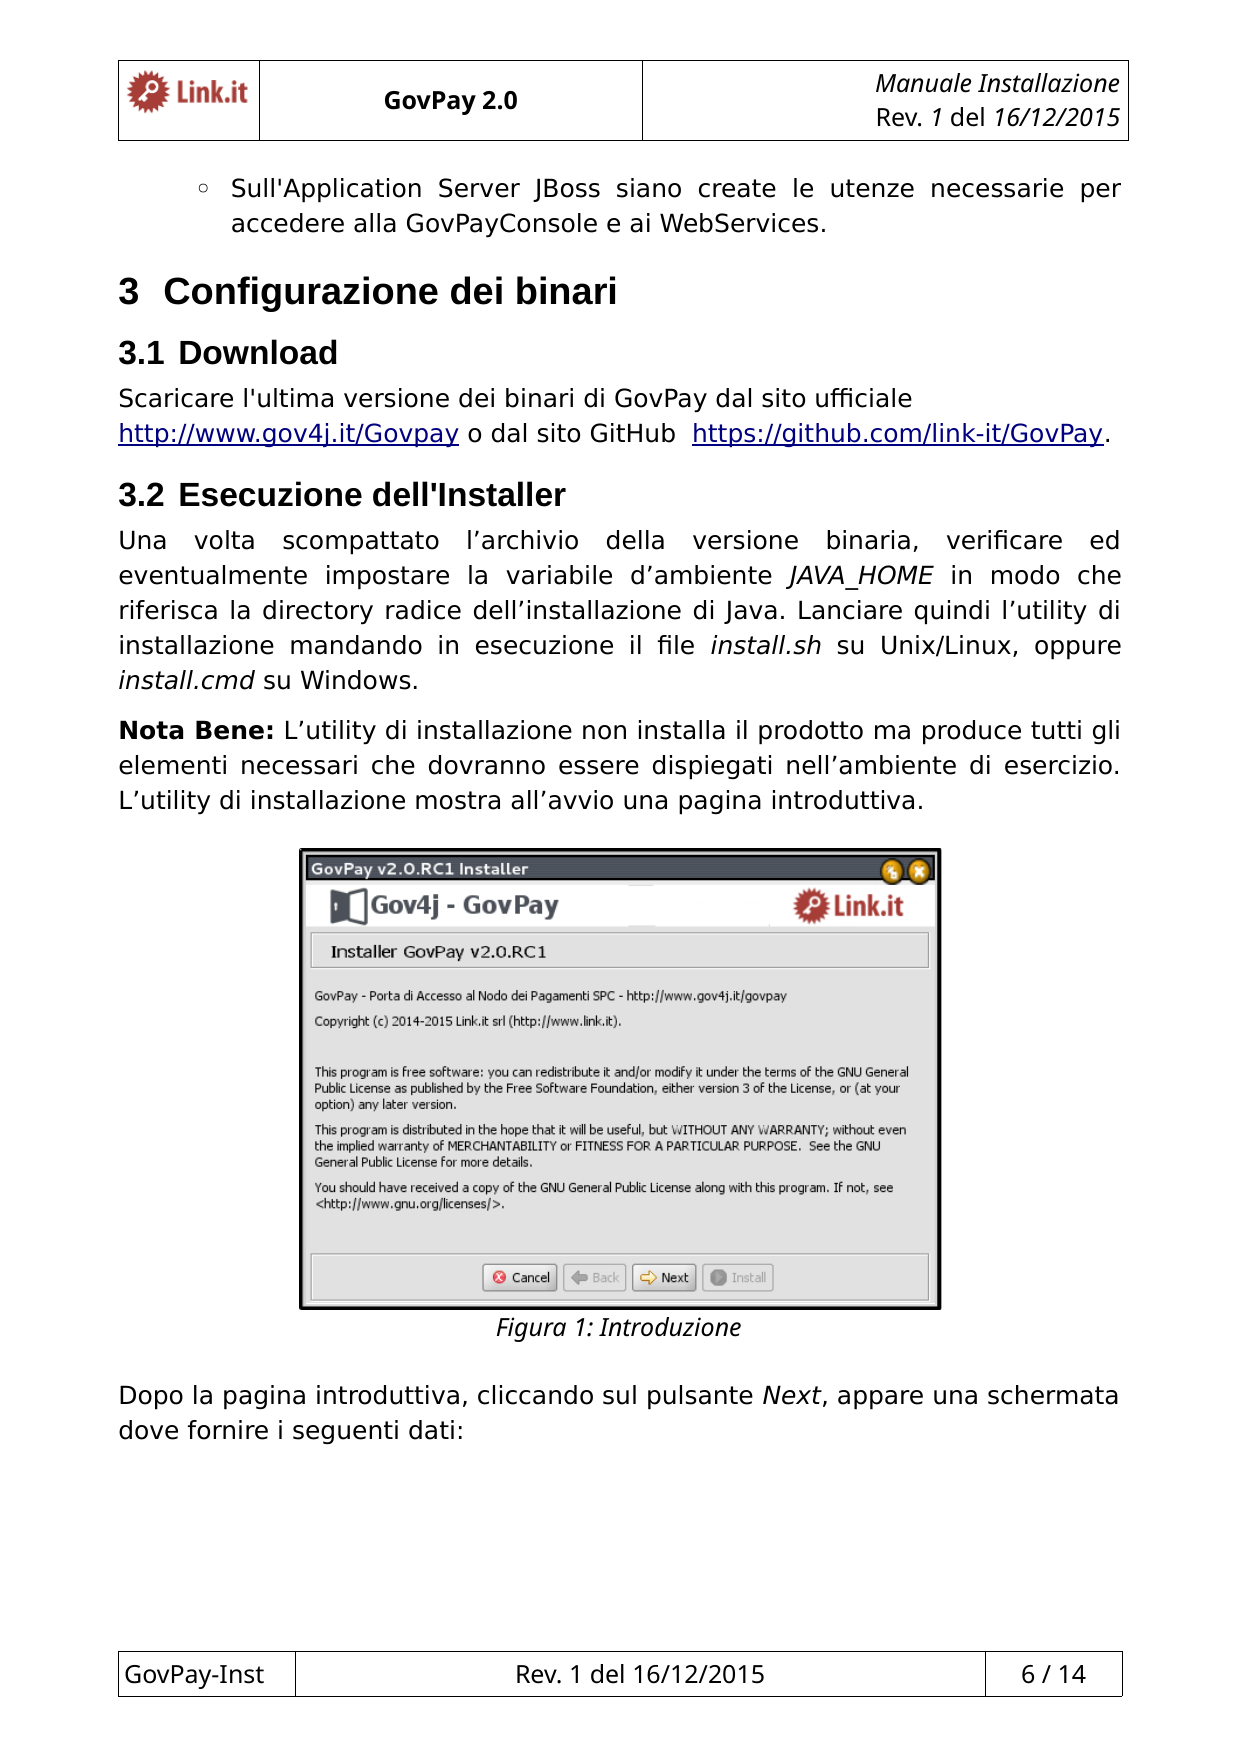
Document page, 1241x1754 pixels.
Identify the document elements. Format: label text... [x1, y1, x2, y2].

text Scaricare l'ultima versione dei binari di GovPay dal sito ufficiale http://www.gov4j.it/Govpay o dal sito GitHub https://github.com/link-it/GovPay. [118, 384, 1122, 448]
text Figura 1: Introduzione [299, 1310, 941, 1344]
text Una volta scompattato l’archivio della versione binaria, verificare ed eventualmente impostare la variabile d’ambiente JAVA_HOME in modo che riferisca la directory radice dell’installazione di Java. Lanciare quindi l’utility di installazione mandando in esecuzione il file install.sh su Unix/Linux, oppure install.cmd su Windows. [118, 526, 1122, 696]
picture [123, 65, 254, 119]
text Nota Bene: L’utility di installazione non installa il prodotto ma produce tutti gli elementi necessari che dovranno essere dispiegati nell’ambiente di esercizio. L’utility di installazione mostra all’avvio una pagina introduttiva. [118, 716, 1122, 815]
subtitle Esecuzione dell'Installer [118, 475, 1122, 514]
text Dopo la pagina introduttiva, cliccando sul pulsante Next, appare una schermata dove fornire i seguenti dati: [118, 1381, 1122, 1445]
list Sull'Application Server JBoss siano create le utenze necessarie per accedere alla GovPayConsole e ai WebServices. [193, 174, 1122, 238]
subtitle Download [118, 333, 1122, 372]
subtitle Configurazione dei binari [118, 269, 1122, 312]
picture [299, 848, 942, 1310]
